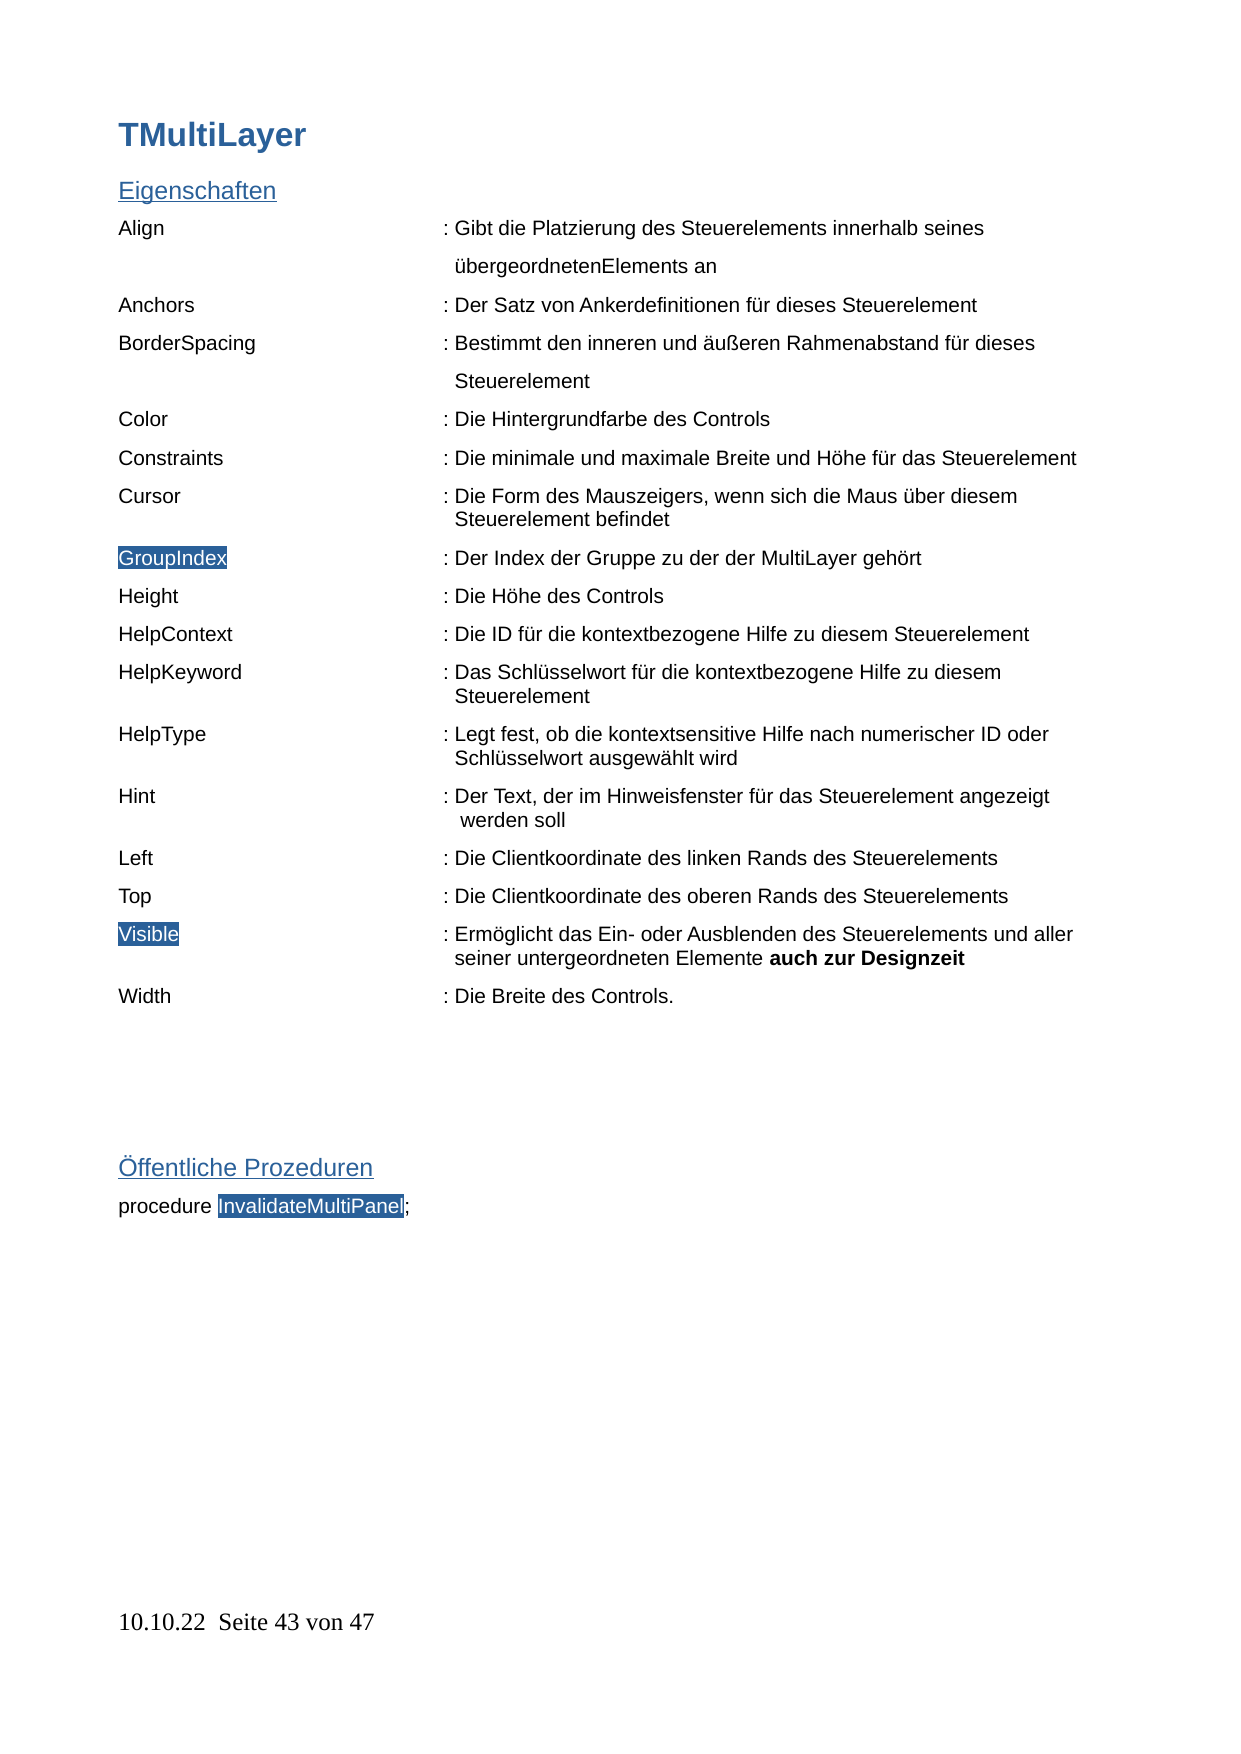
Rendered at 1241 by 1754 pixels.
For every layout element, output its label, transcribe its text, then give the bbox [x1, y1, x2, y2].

text Cursor : Die Form des Mauszeigers, wenn sich die Maus über diesem Steuerelement befindet [118, 484, 1122, 532]
text HelpKeyword : Das Schlüsselwort für die kontextbezogene Hilfe zu diesem Steuerelement [118, 661, 1122, 708]
text Steuerelement [118, 370, 1122, 393]
text Anchors : Der Satz von Ankerdefinitionen für dieses Steuerelement [118, 293, 1122, 317]
text HelpType : Legt fest, ob die kontextsensitive Hilfe nach numerischer ID oder Schlüsselwort ausgewählt wird [118, 723, 1122, 770]
text GroupIndex : Der Index der Gruppe zu der der MultiLayer gehört [118, 546, 1122, 570]
subtitle Öffentliche Prozeduren [118, 1152, 1122, 1182]
text procedure InvalidateMultiPanel; [118, 1194, 1122, 1218]
text Left : Die Clientkoordinate des linken Rands des Steuerelements [118, 847, 1122, 870]
text Top : Die Clientkoordinate des oberen Rands des Steuerelements [118, 885, 1122, 908]
text Width : Die Breite des Controls. [118, 985, 1122, 1008]
subtitle Eigenschaften [118, 181, 1122, 204]
text Constraints : Die minimale und maximale Breite und Höhe für das Steuerelement [118, 446, 1122, 470]
text Color : Die Hintergrundfarbe des Controls [118, 408, 1122, 432]
text übergeordnetenElements an [118, 255, 1122, 279]
text Visible : Ermöglicht das Ein- oder Ausblenden des Steuerelements und aller seiner untergeordneten Elemente auch zur Designzeit [118, 923, 1122, 970]
text Align : Gibt die Platzierung des Steuerelements innerhalb seines [118, 217, 1122, 240]
text BorderSpacing : Bestimmt den inneren und äußeren Rahmenabstand für dieses [118, 331, 1122, 355]
text HelpContext : Die ID für die kontextbezogene Hilfe zu diesem Steuerelement [118, 623, 1122, 646]
subtitle TMultiLayer [118, 118, 1122, 153]
text Height : Die Höhe des Controls [118, 584, 1122, 608]
text Hint : Der Text, der im Hinweisfenster für das Steuerelement angezeigt werden soll [118, 785, 1122, 832]
